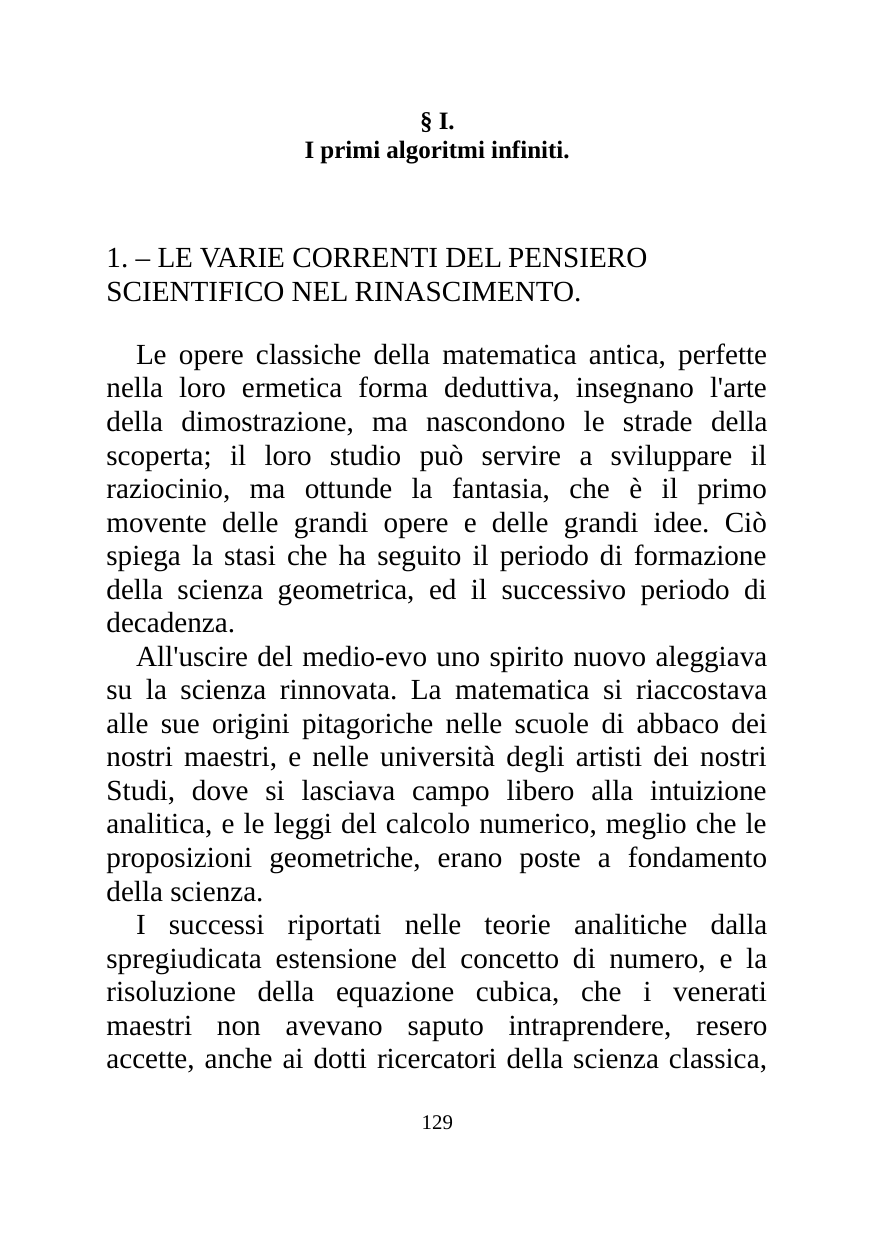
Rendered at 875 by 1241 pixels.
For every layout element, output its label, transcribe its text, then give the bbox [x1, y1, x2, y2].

text Le opere classiche della matematica antica, perfette nella loro ermetica forma deduttiva, insegnano l'arte della dimostrazione, ma nascondono le strade della scoperta; il loro studio può servire a sviluppare il raziocinio, ma ottunde la fantasia, che è il primo movente delle grandi opere e delle grandi idee. Ciò spiega la stasi che ha seguito il periodo di formazione della scienza geometrica, ed il successivo periodo di decadenza. [106, 337, 768, 639]
subtitle § I. I primi algoritmi infiniti. [106, 106, 768, 164]
text I successi riportati nelle teorie analitiche dalla spregiudicata estensione del concetto di numero, e la risoluzione della equazione cubica, che i venerati maestri non avevano saputo intraprendere, resero accette, anche ai dotti ricercatori della scienza classica, [106, 907, 768, 1075]
text All'uscire del medio-evo uno spirito nuovo aleggiava su la scienza rinnovata. La matematica si riaccostava alle sue origini pitagoriche nelle scuole di abbaco dei nostri maestri, e nelle università degli artisti dei nostri Studi, dove si lasciava campo libero alla intuizione analitica, e le leggi del calcolo numerico, meglio che le proposizioni geometriche, erano poste a fondamento della scienza. [106, 639, 768, 907]
subtitle 1. – LE VARIE CORRENTI DEL PENSIERO SCIENTIFICO NEL RINASCIMENTO. [106, 241, 768, 308]
